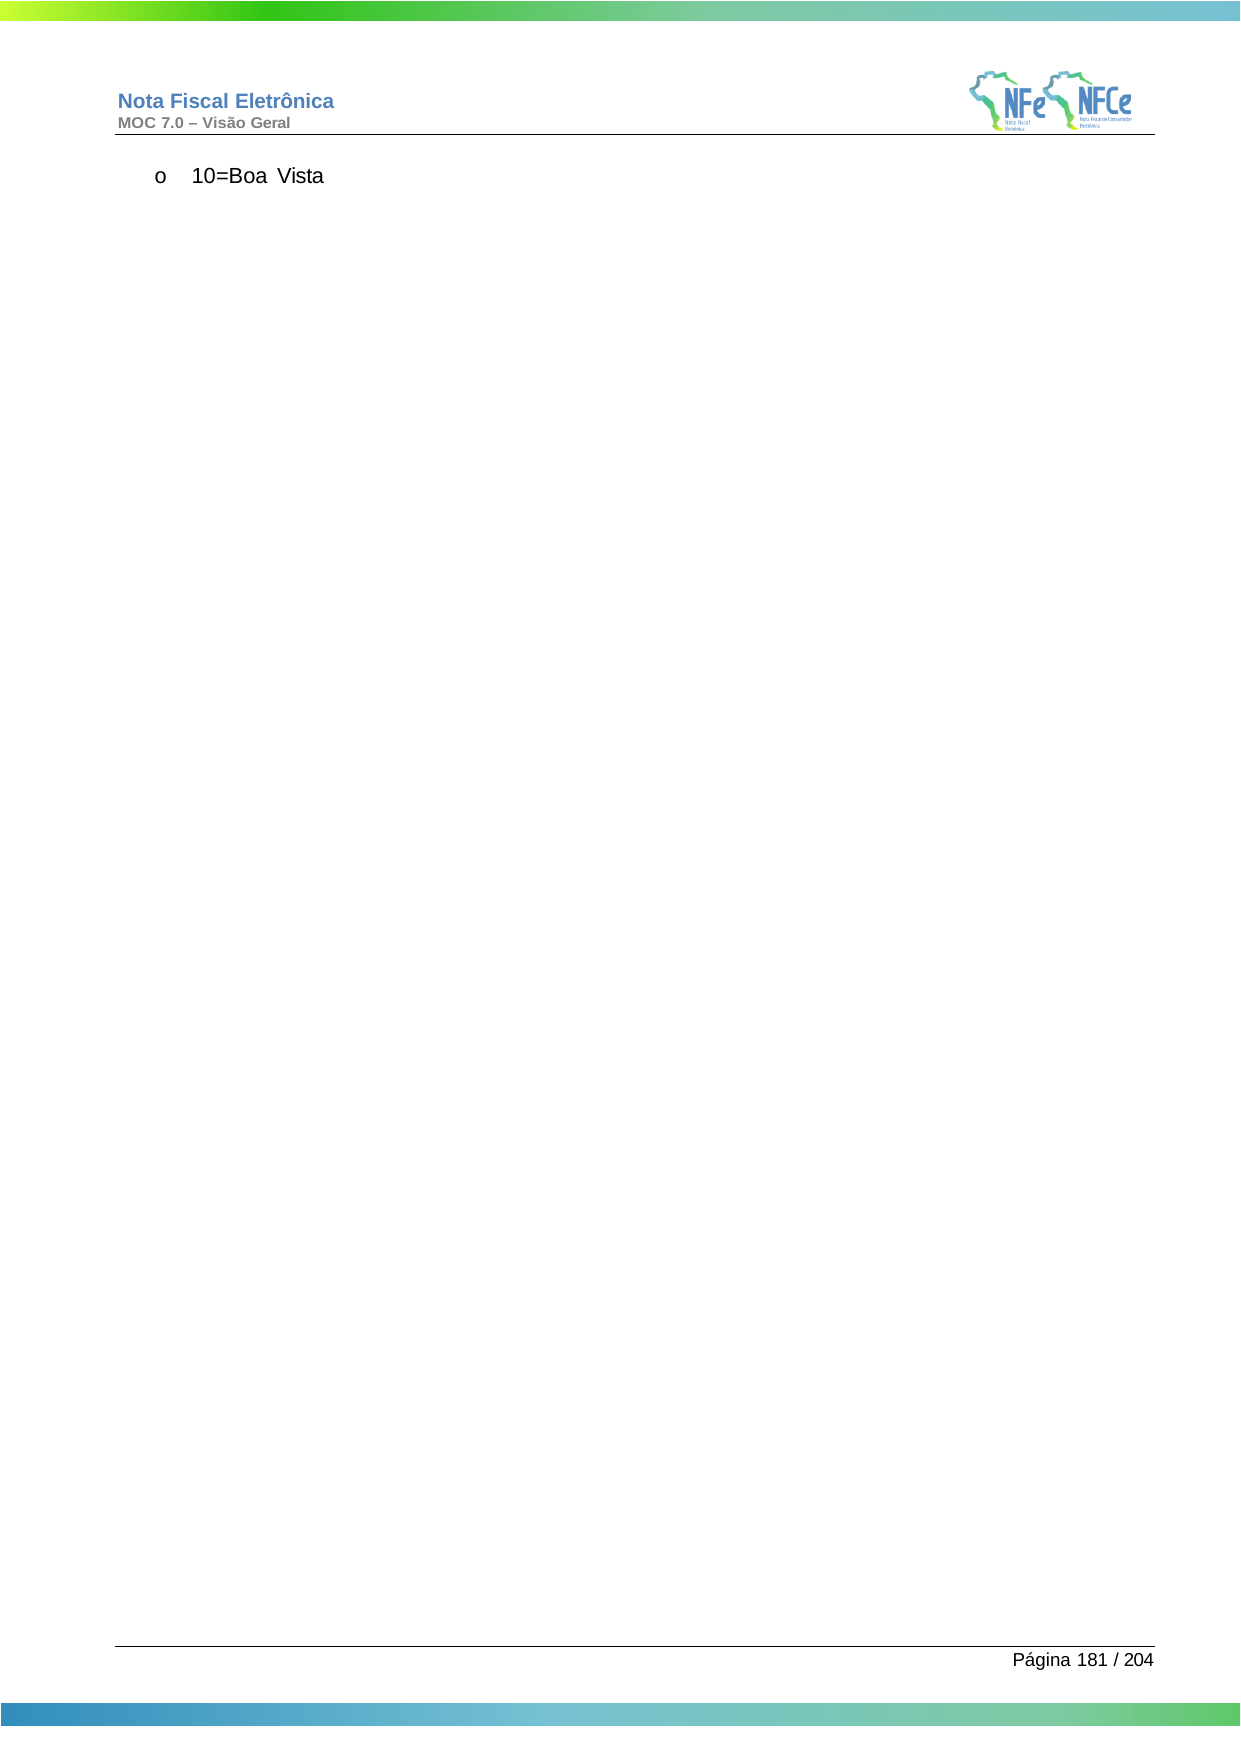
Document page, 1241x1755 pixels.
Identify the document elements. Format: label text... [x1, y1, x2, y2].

list 10=Boa Vista [154, 163, 1199, 190]
